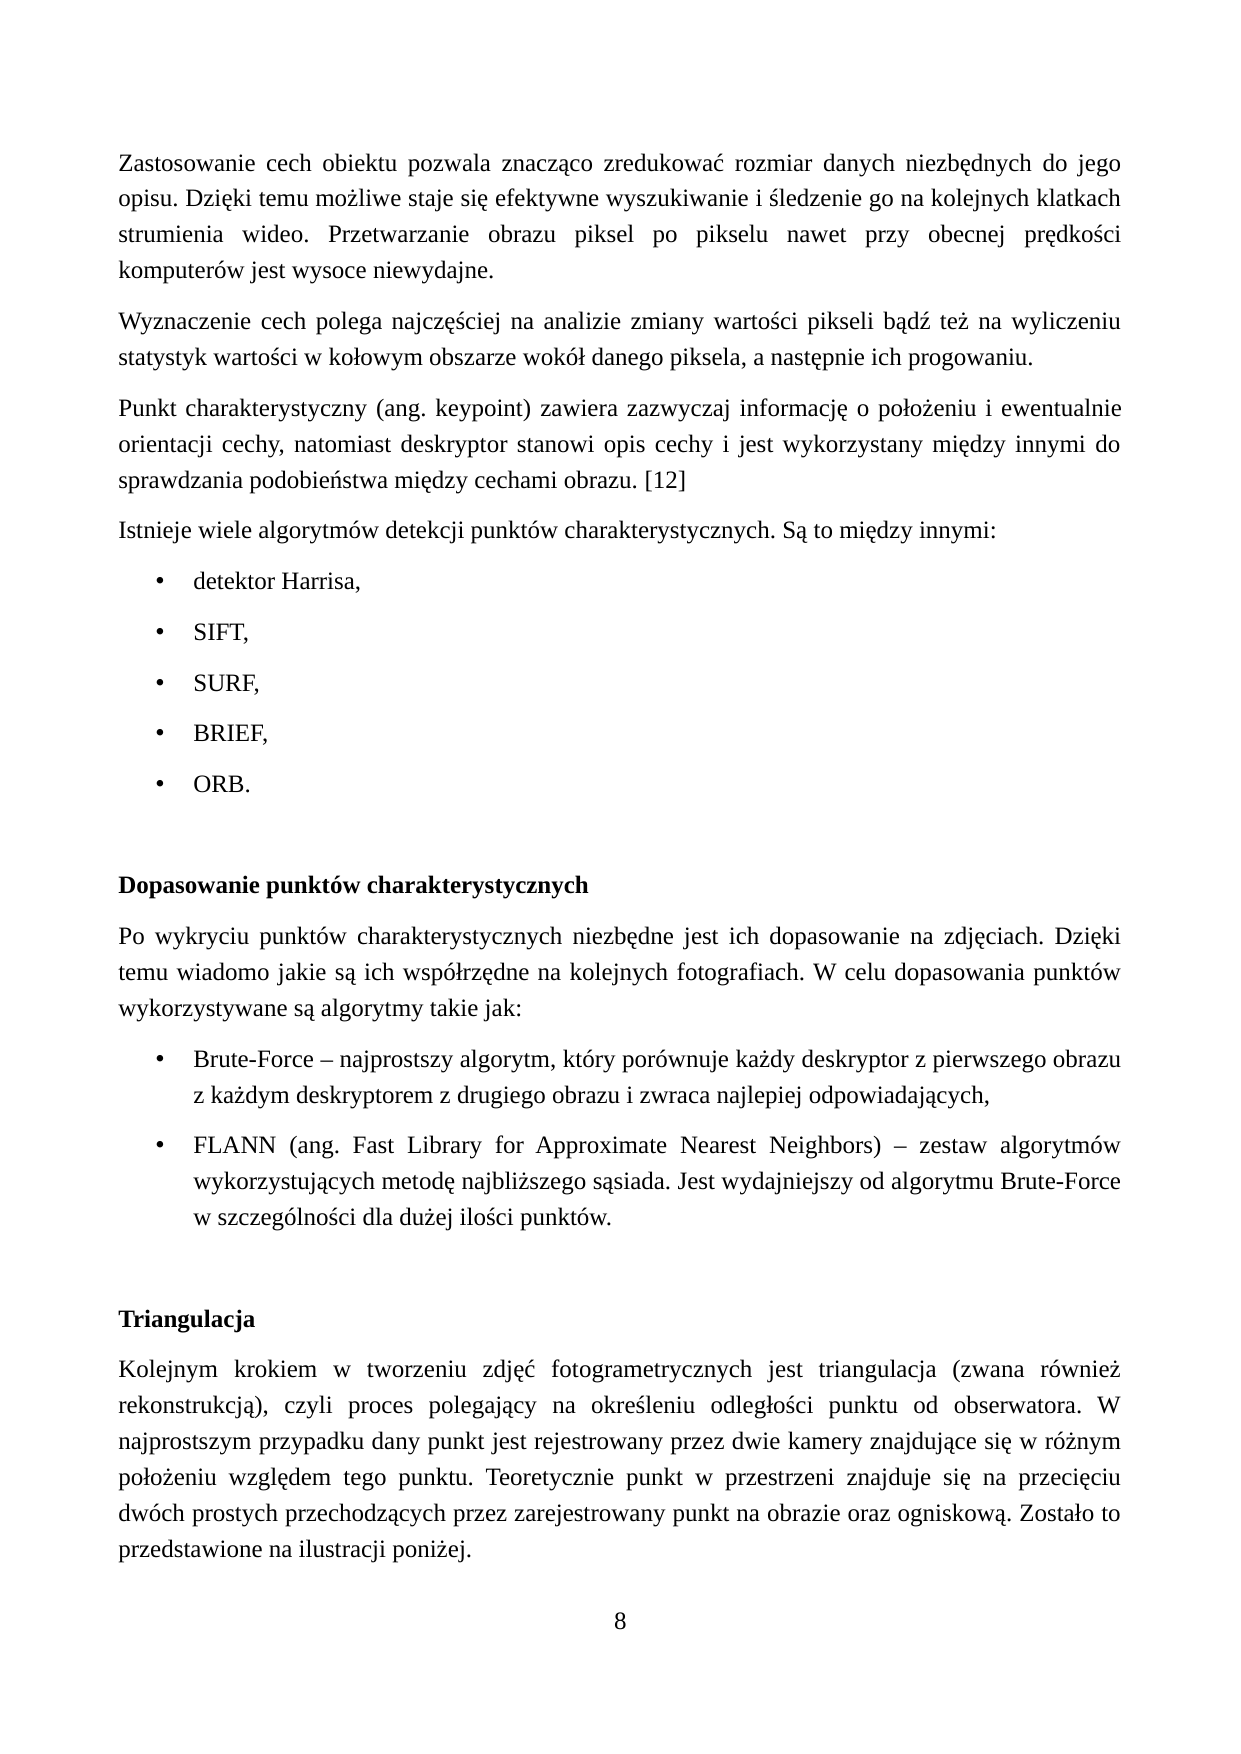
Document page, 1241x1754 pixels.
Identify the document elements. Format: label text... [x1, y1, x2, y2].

list FLANN (ang. Fast Library for Approximate Nearest Neighbors) – zestaw algorytmów wykorzystujących metodę najbliższego sąsiada. Jest wydajniejszy od algorytmu Brute-Force w szczególności dla dużej ilości punktów. [156, 1131, 1122, 1231]
text Kolejnym krokiem w tworzeniu zdjęć fotogrametrycznych jest triangulacja (zwana również rekonstrukcją), czyli proces polegający na określeniu odległości punktu od obserwatora. W najprostszym przypadku dany punkt jest rejestrowany przez dwie kamery znajdujące się w różnym położeniu względem tego punktu. Teoretycznie punkt w przestrzeni znajduje się na przecięciu dwóch prostych przechodzących przez zarejestrowany punkt na obrazie oraz ogniskową. Zostało to przedstawione na ilustracji poniżej. [118, 1354, 1122, 1563]
text Istnieje wiele algorytmów detekcji punktów charakterystycznych. Są to między innymi: [118, 515, 1122, 544]
text Dopasowanie punktów charakterystycznych [118, 871, 1122, 899]
text Po wykryciu punktów charakterystycznych niezbędne jest ich dopasowanie na zdjęciach. Dzięki temu wiadomo jakie są ich współrzędne na kolejnych fotografiach. W celu dopasowania punktów wykorzystywane są algorytmy takie jak: [118, 921, 1122, 1022]
list BRIEF, [156, 718, 1122, 747]
text Zastosowanie cech obiektu pozwala znacząco zredukować rozmiar danych niezbędnych do jego opisu. Dzięki temu możliwe staje się efektywne wyszukiwanie i śledzenie go na kolejnych klatkach strumienia wideo. Przetwarzanie obrazu piksel po pikselu nawet przy obecnej prędkości komputerów jest wysoce niewydajne. [118, 148, 1122, 284]
list SURF, [156, 668, 1122, 696]
list Brute-Force – najprostszy algorytm, który porównuje każdy deskryptor z pierwszego obrazu z każdym deskryptorem z drugiego obrazu i zwraca najlepiej odpowiadających, [156, 1044, 1122, 1108]
text Punkt charakterystyczny (ang. keypoint) zawiera zazwyczaj informację o położeniu i ewentualnie orientacji cechy, natomiast deskryptor stanowi opis cechy i jest wykorzystany między innymi do sprawdzania podobieństwa między cechami obrazu. [12] [118, 393, 1122, 493]
text Wyznaczenie cech polega najczęściej na analizie zmiany wartości pikseli bądź też na wyliczeniu statystyk wartości w kołowym obszarze wokół danego piksela, a następnie ich progowaniu. [118, 306, 1122, 371]
list detektor Harrisa, [156, 566, 1122, 595]
text Triangulacja [118, 1304, 1122, 1333]
list ORB. [156, 769, 1122, 798]
list SIFT, [156, 617, 1122, 646]
